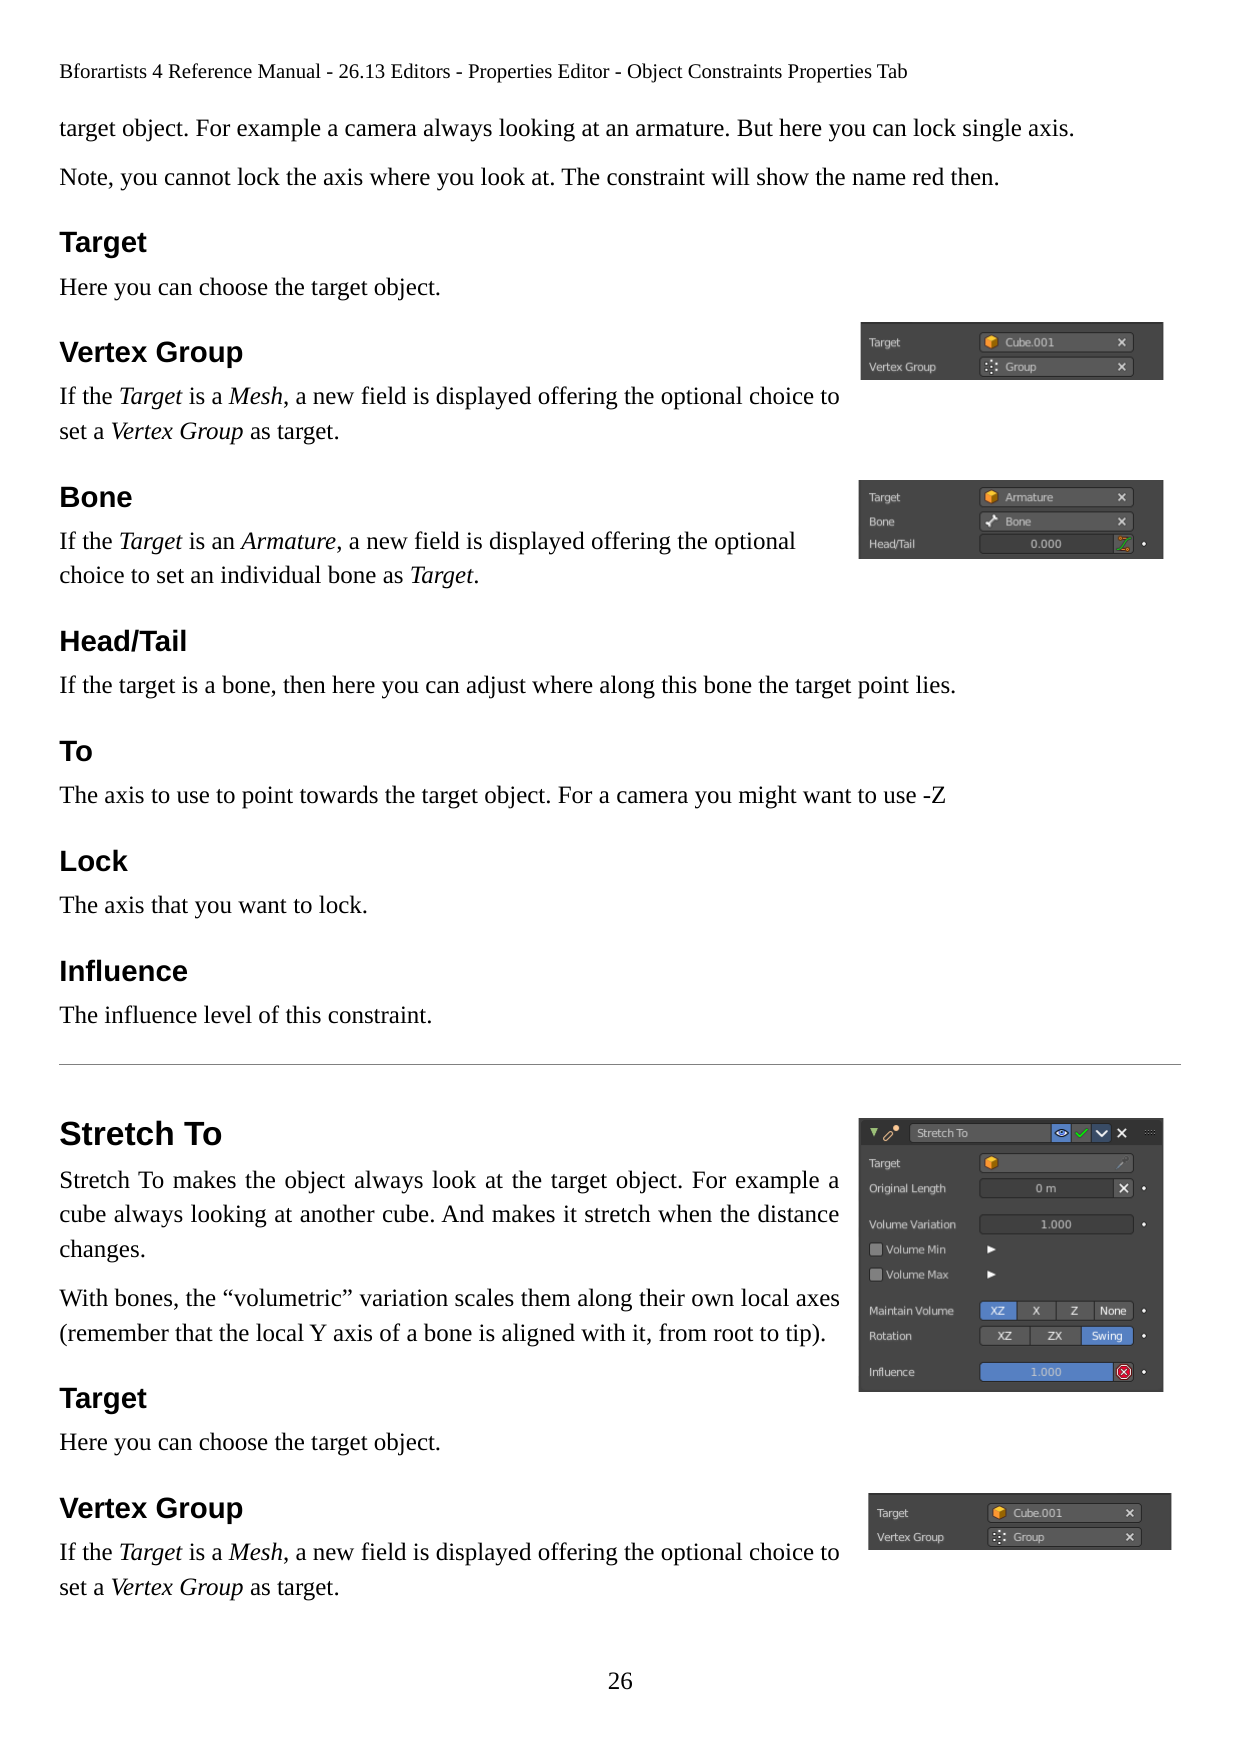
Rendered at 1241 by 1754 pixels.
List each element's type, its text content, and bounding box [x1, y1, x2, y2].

text If the Target is an Armature, a new field is displayed offering the optional choice to set an individual bone as Target. [59, 526, 1181, 589]
text The axis that you want to lock. [59, 890, 1181, 919]
picture [868, 1493, 1172, 1550]
subtitle Bone [59, 479, 1181, 513]
text Here you can choose the target object. [59, 272, 1181, 300]
text The influence level of this constraint. [59, 1000, 1181, 1029]
text Here you can choose the target object. [59, 1427, 1181, 1456]
text The axis to use to point towards the target object. For a camera you might want to use -Z [59, 780, 1181, 809]
text Note, you cannot lock the axis where you look at. The constraint will show the name red then. [59, 162, 1181, 190]
subtitle Target [59, 225, 1181, 259]
picture [860, 322, 1164, 380]
text Stretch To makes the object always look at the target object. For example a cube always looking at another cube. And makes it stretch when the distance changes. [59, 1165, 858, 1263]
text target object. For example a camera always looking at an armature. But here you can lock single axis. [59, 113, 1181, 141]
text If the Target is a Mesh, a new field is displayed offering the optional choice to set a Vertex Group as target. [59, 1537, 1181, 1601]
subtitle Lock [59, 844, 1181, 877]
picture [858, 1118, 1164, 1392]
subtitle Head/Tail [59, 624, 1181, 658]
subtitle Target [59, 1381, 1181, 1415]
text If the Target is a Mesh, a new field is displayed offering the optional choice to set a Vertex Group as target. [59, 381, 1181, 445]
text With bones, the “volumetric” variation scales them along their own local axes (remember that the local Y axis of a bone is aligned with it, from root to tip). [59, 1283, 858, 1346]
text If the target is a bone, then here you can adjust where along this bone the target point lies. [59, 670, 1181, 699]
subtitle [1164, 335, 1181, 369]
picture [858, 480, 1164, 559]
subtitle Influence [59, 954, 1181, 987]
subtitle Stretch To [59, 1114, 1181, 1153]
subtitle Vertex Group [59, 1491, 1181, 1525]
subtitle Vertex Group [59, 335, 860, 369]
subtitle To [59, 734, 1181, 768]
